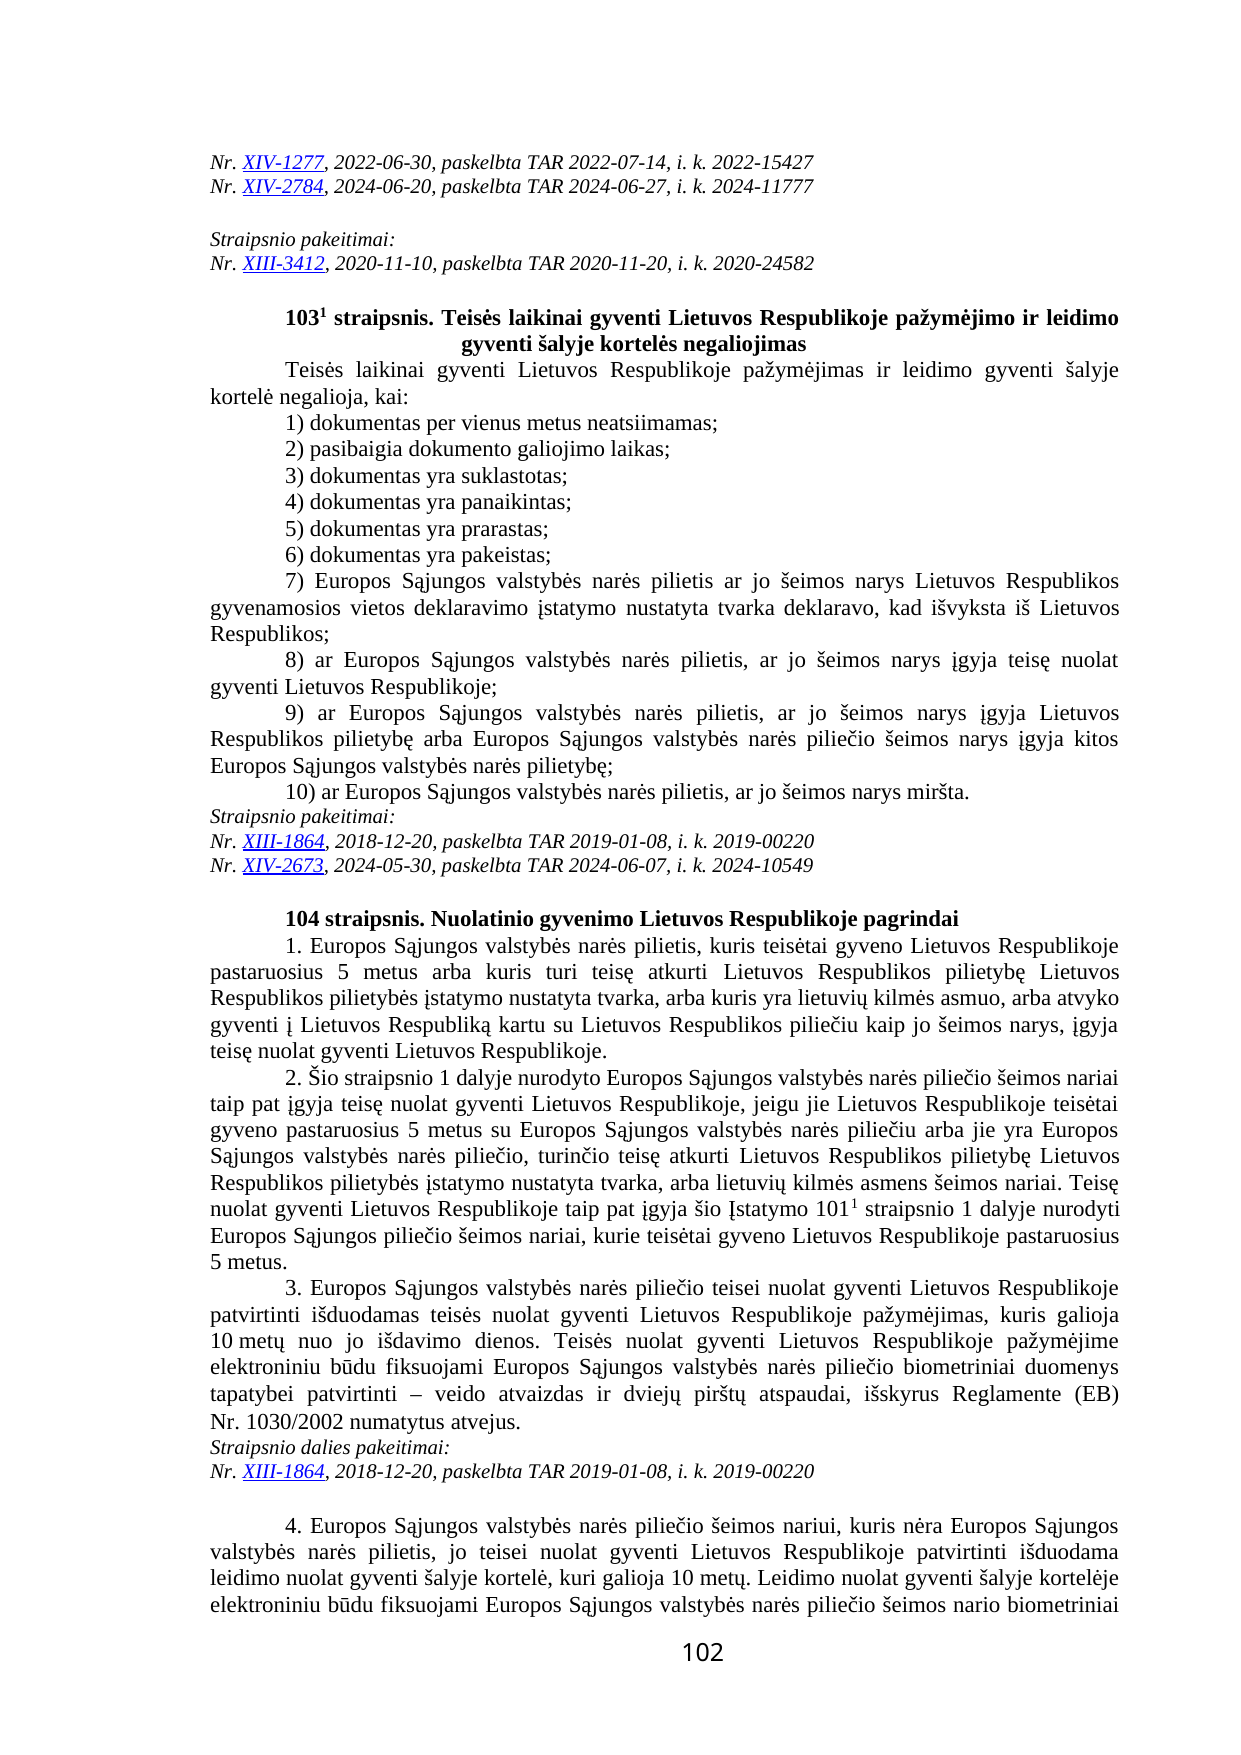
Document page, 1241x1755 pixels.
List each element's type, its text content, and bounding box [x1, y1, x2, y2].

text 4) dokumentas yra panaikintas; [210, 488, 1120, 514]
text 2) pasibaigia dokumento galiojimo laikas; [210, 436, 1120, 462]
text Nr. XIII-1864, 2018-12-20, paskelbta TAR 2019-01-08, i. k. 2019-00220 [210, 828, 1120, 853]
text 9) ar Europos Sąjungos valstybės narės pilietis, ar jo šeimos narys įgyja Lietuvos Respublikos pilietybę arba Europos Sąjungos valstybės narės piliečio šeimos narys įgyja kitos Europos Sąjungos valstybės narės pilietybę; [210, 699, 1120, 778]
text Straipsnio pakeitimai: [210, 227, 1120, 251]
text 3. Europos Sąjungos valstybės narės piliečio teisei nuolat gyventi Lietuvos Respublikoje patvirtinti išduodamas teisės nuolat gyventi Lietuvos Respublikoje pažymėjimas, kuris galioja 10 metų nuo jo išdavimo dienos. Teisės nuolat gyventi Lietuvos Respublikoje pažymėjime elektroniniu būdu fiksuojami Europos Sąjungos valstybės narės piliečio biometriniai duomenys tapatybei patvirtinti – veido atvaizdas ir dviejų pirštų atspaudai, išskyrus Reglamente (EB) Nr. 1030/2002 numatytus atvejus. [210, 1274, 1120, 1435]
text 1. Europos Sąjungos valstybės narės pilietis, kuris teisėtai gyveno Lietuvos Respublikoje pastaruosius 5 metus arba kuris turi teisę atkurti Lietuvos Respublikos pilietybę Lietuvos Respublikos pilietybės įstatymo nustatyta tvarka, arba kuris yra lietuvių kilmės asmuo, arba atvyko gyventi į Lietuvos Respubliką kartu su Lietuvos Respublikos piliečiu kaip jo šeimos narys, įgyja teisę nuolat gyventi Lietuvos Respublikoje. [210, 932, 1120, 1063]
text 2. Šio straipsnio 1 dalyje nurodyto Europos Sąjungos valstybės narės piliečio šeimos nariai taip pat įgyja teisę nuolat gyventi Lietuvos Respublikoje, jeigu jie Lietuvos Respublikoje teisėtai gyveno pastaruosius 5 metus su Europos Sąjungos valstybės narės piliečiu arba jie yra Europos Sąjungos valstybės narės piliečio, turinčio teisę atkurti Lietuvos Respublikos pilietybę Lietuvos Respublikos pilietybės įstatymo nustatyta tvarka, arba lietuvių kilmės asmens šeimos nariai. Teisę nuolat gyventi Lietuvos Respublikoje taip pat įgyja šio Įstatymo 1011 straipsnio 1 dalyje nurodyti Europos Sąjungos piliečio šeimos nariai, kurie teisėtai gyveno Lietuvos Respublikoje pastaruosius 5 metus. [210, 1063, 1120, 1274]
text 5) dokumentas yra prarastas; [210, 514, 1120, 541]
text Straipsnio dalies pakeitimai: [210, 1435, 1120, 1459]
text Nr. XIII-1864, 2018-12-20, paskelbta TAR 2019-01-08, i. k. 2019-00220 [210, 1459, 1120, 1483]
text 7) Europos Sąjungos valstybės narės pilietis ar jo šeimos narys Lietuvos Respublikos gyvenamosios vietos deklaravimo įstatymo nustatyta tvarka deklaravo, kad išvyksta iš Lietuvos Respublikos; [210, 567, 1120, 646]
text 1031 straipsnis. Teisės laikinai gyventi Lietuvos Respublikoje pažymėjimo ir leidimo gyventi šalyje kortelės negaliojimas [285, 304, 1120, 356]
text Nr. XIV-2784, 2024-06-20, paskelbta TAR 2024-06-27, i. k. 2024-11777 [210, 174, 1120, 198]
text 104 straipsnis. Nuolatinio gyvenimo Lietuvos Respublikoje pagrindai [210, 905, 1120, 932]
text Straipsnio pakeitimai: [210, 804, 1120, 828]
text 3) dokumentas yra suklastotas; [210, 462, 1120, 488]
text 1) dokumentas per vienus metus neatsiimamas; [210, 409, 1120, 436]
text 8) ar Europos Sąjungos valstybės narės pilietis, ar jo šeimos narys įgyja teisę nuolat gyventi Lietuvos Respublikoje; [210, 646, 1120, 699]
text 10) ar Europos Sąjungos valstybės narės pilietis, ar jo šeimos narys miršta. [210, 778, 1120, 804]
text Nr. XIV-2673, 2024-05-30, paskelbta TAR 2024-06-07, i. k. 2024-10549 [210, 853, 1120, 877]
text 6) dokumentas yra pakeistas; [210, 541, 1120, 567]
text Teisės laikinai gyventi Lietuvos Respublikoje pažymėjimas ir leidimo gyventi šalyje kortelė negalioja, kai: [210, 356, 1120, 409]
text Nr. XIII-3412, 2020-11-10, paskelbta TAR 2020-11-20, i. k. 2020-24582 [210, 251, 1120, 275]
text Nr. XIV-1277, 2022-06-30, paskelbta TAR 2022-07-14, i. k. 2022-15427 [210, 150, 1120, 174]
text 4. Europos Sąjungos valstybės narės piliečio šeimos nariui, kuris nėra Europos Sąjungos valstybės narės pilietis, jo teisei nuolat gyventi Lietuvos Respublikoje patvirtinti išduodama leidimo nuolat gyventi šalyje kortelė, kuri galioja 10 metų. Leidimo nuolat gyventi šalyje kortelėje elektroniniu būdu fiksuojami Europos Sąjungos valstybės narės piliečio šeimos nario biometriniai [210, 1512, 1120, 1617]
